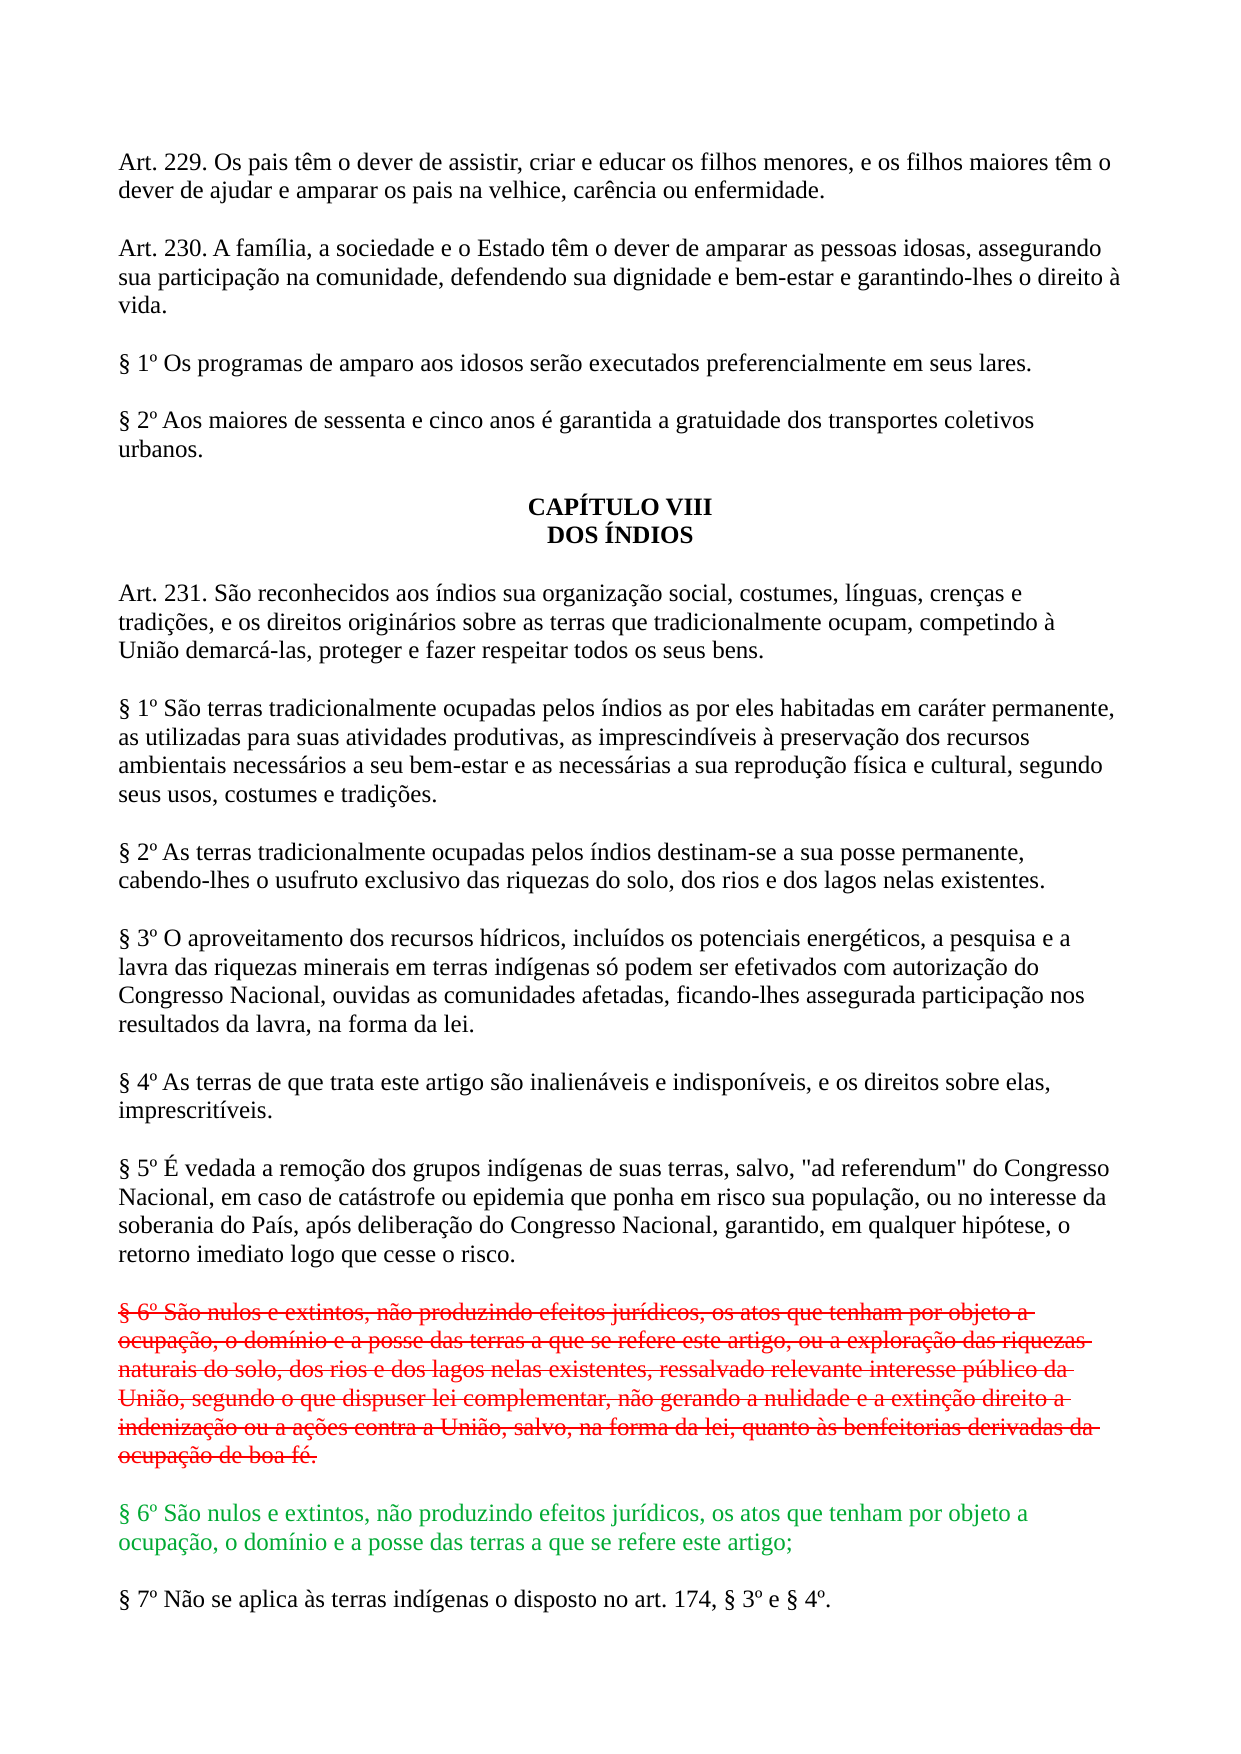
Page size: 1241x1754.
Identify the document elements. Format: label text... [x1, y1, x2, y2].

text § 1º Os programas de amparo aos idosos serão executados preferencialmente em seus lares. [118, 348, 1122, 377]
text § 2º As terras tradicionalmente ocupadas pelos índios destinam-se a sua posse permanente, cabendo-lhes o usufruto exclusivo das riquezas do solo, dos rios e dos lagos nelas existentes. [118, 837, 1122, 894]
text § 7º Não se aplica às terras indígenas o disposto no art. 174, § 3º e § 4º. [118, 1584, 1122, 1613]
text § 5º É vedada a remoção dos grupos indígenas de suas terras, salvo, "ad referendum" do Congresso Nacional, em caso de catástrofe ou epidemia que ponha em risco sua população, ou no interesse da soberania do País, após deliberação do Congresso Nacional, garantido, em qualquer hipótese, o retorno imediato logo que cesse o risco. [118, 1153, 1122, 1268]
text § 4º As terras de que trata este artigo são inalienáveis e indisponíveis, e os direitos sobre elas, imprescritíveis. [118, 1067, 1122, 1124]
text Art. 229. Os pais têm o dever de assistir, criar e educar os filhos menores, e os filhos maiores têm o dever de ajudar e amparar os pais na velhice, carência ou enfermidade. [118, 147, 1122, 204]
text Art. 230. A família, a sociedade e o Estado têm o dever de amparar as pessoas idosas, assegurando sua participação na comunidade, defendendo sua dignidade e bem-estar e garantindo-lhes o direito à vida. [118, 233, 1122, 319]
text § 6º São nulos e extintos, não produzindo efeitos jurídicos, os atos que tenham por objeto a ocupação, o domínio e a posse das terras a que se refere este artigo; [118, 1498, 1122, 1556]
text § 1º São terras tradicionalmente ocupadas pelos índios as por eles habitadas em caráter permanente, as utilizadas para suas atividades produtivas, as imprescindíveis à preservação dos recursos ambientais necessários a seu bem-estar e as necessárias a sua reprodução física e cultural, segundo seus usos, costumes e tradições. [118, 693, 1122, 808]
text CAPÍTULO VIII [118, 492, 1122, 521]
text Art. 231. São reconhecidos aos índios sua organização social, costumes, línguas, crenças e tradições, e os direitos originários sobre as terras que tradicionalmente ocupam, competindo à União demarcá-las, proteger e fazer respeitar todos os seus bens. [118, 578, 1122, 664]
text § 2º Aos maiores de sessenta e cinco anos é garantida a gratuidade dos transportes coletivos urbanos. [118, 406, 1122, 463]
text § 6º São nulos e extintos, não produzindo efeitos jurídicos, os atos que tenham por objeto a ocupação, o domínio e a posse das terras a que se refere este artigo, ou a exploração das riquezas naturais do solo, dos rios e dos lagos nelas existentes, ressalvado relevante interesse público da União, segundo o que dispuser lei complementar, não gerando a nulidade e a extinção direito a indenização ou a ações contra a União, salvo, na forma da lei, quanto às benfeitorias derivadas da ocupação de boa fé. [118, 1297, 1122, 1469]
text DOS ÍNDIOS [118, 521, 1122, 549]
text § 3º O aproveitamento dos recursos hídricos, incluídos os potenciais energéticos, a pesquisa e a lavra das riquezas minerais em terras indígenas só podem ser efetivados com autorização do Congresso Nacional, ouvidas as comunidades afetadas, ficando-lhes assegurada participação nos resultados da lavra, na forma da lei. [118, 923, 1122, 1038]
